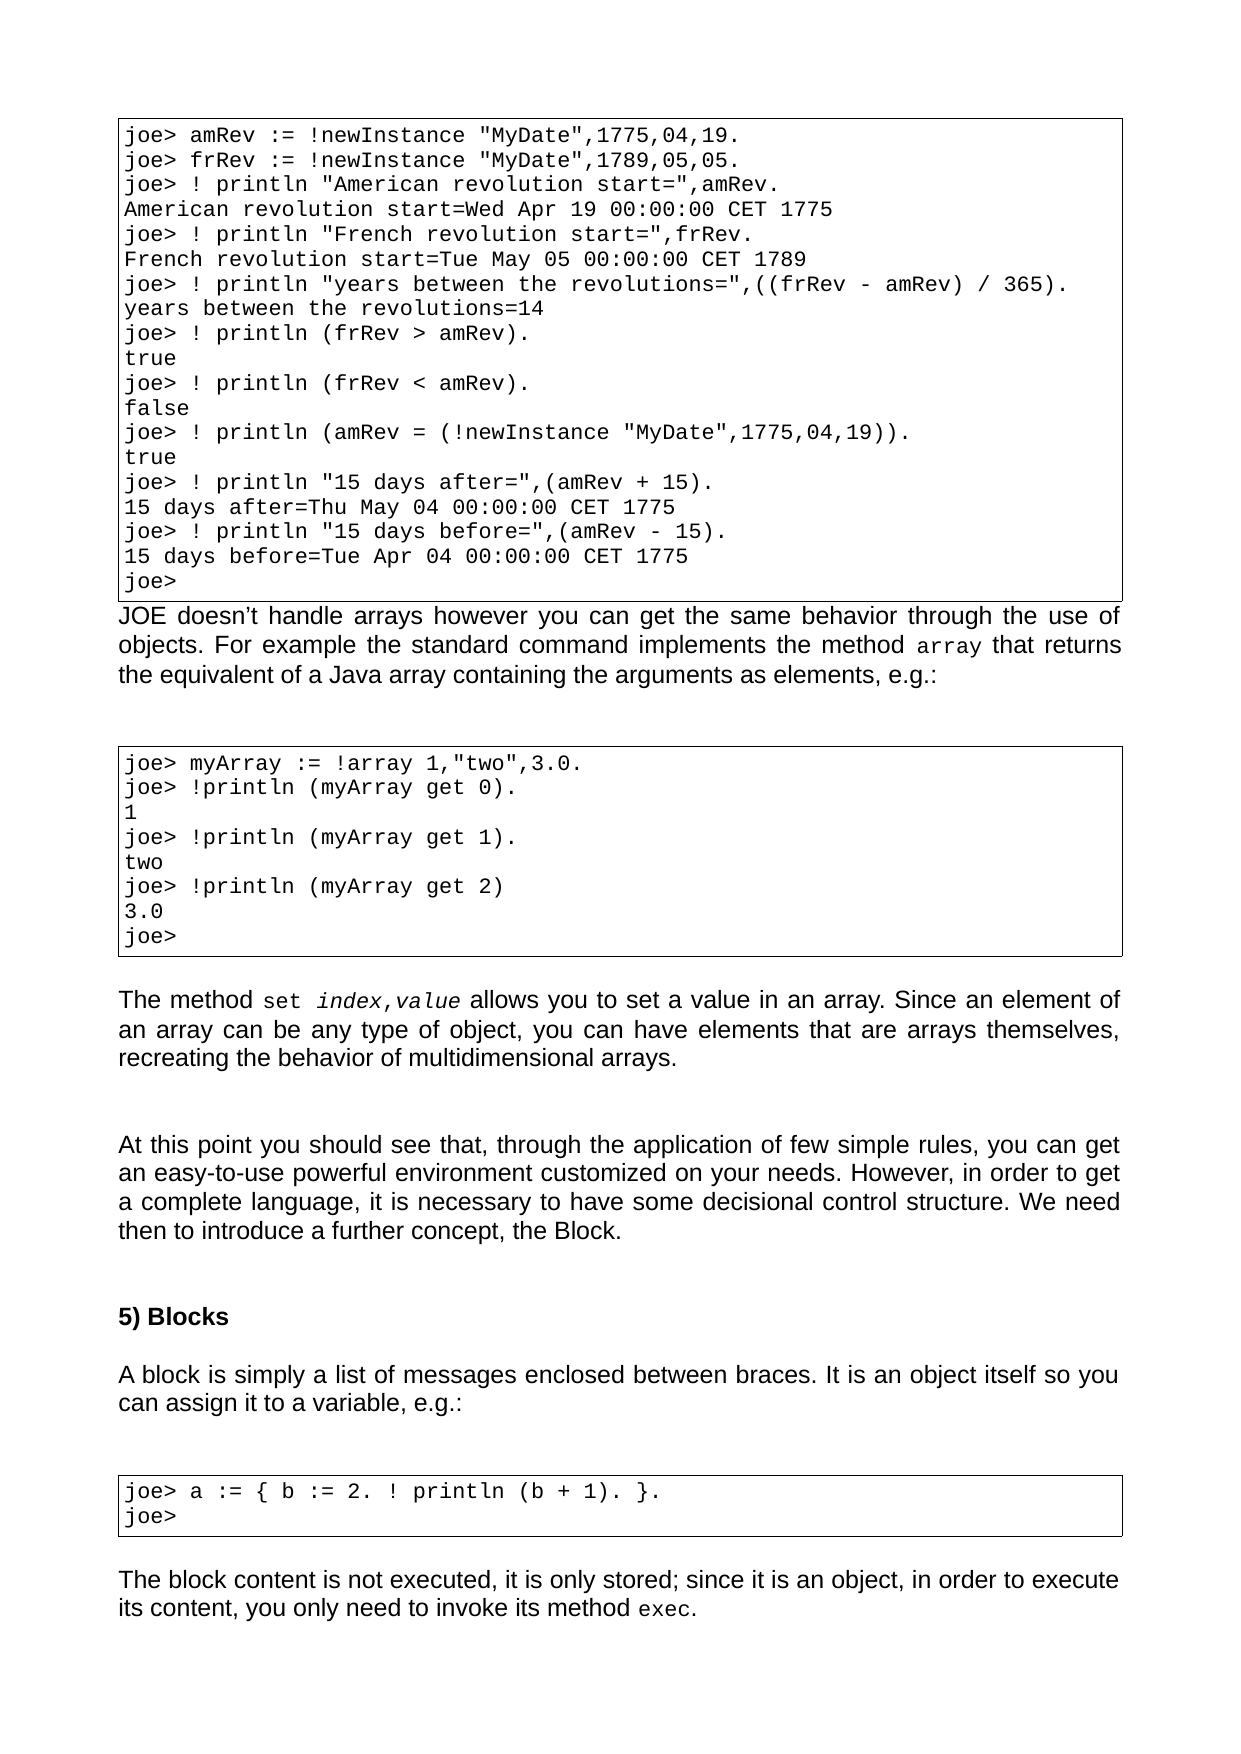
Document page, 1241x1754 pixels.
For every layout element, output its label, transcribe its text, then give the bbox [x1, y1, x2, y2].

text A block is simply a list of messages enclosed between braces. It is an object itself so you can assign it to a variable, e.g.: [118, 1359, 1122, 1417]
text The block content is not executed, it is only stored; since it is an object, in order to execute its content, you only need to invoke its method exec. [118, 1564, 1122, 1623]
text 5) Blocks [118, 1302, 1122, 1331]
table_header joe> myArray := !array 1,"two",3.0. joe> !println (myArray get 0). 1 joe> !println (myArray get 1). two joe> !println (myArray get 2) 3.0 joe> [119, 747, 1122, 956]
table_header joe> a := { b := 2. ! println (b + 1). }. joe> [119, 1476, 1122, 1536]
text JOE doesn’t handle arrays however you can get the same behavior through the use of objects. For example the standard command implements the method array that returns the equivalent of a Java array containing the arguments as elements, e.g.: [118, 602, 1122, 688]
table_header joe> amRev := !newInstance "MyDate",1775,04,19. joe> frRev := !newInstance "MyDate",1789,05,05. joe> ! println "American revolution start=",amRev. American revolution start=Wed Apr 19 00:00:00 CET 1775 joe> ! println "French revolution start=",frRev. French revolution start=Tue May 05 00:00:00 CET 1789 joe> ! println "years between the revolutions=",((frRev - amRev) / 365). years between the revolutions=14 joe> ! println (frRev > amRev). true joe> ! println (frRev < amRev). false joe> ! println (amRev = (!newInstance "MyDate",1775,04,19)). true joe> ! println "15 days after=",(amRev + 15). 15 days after=Thu May 04 00:00:00 CET 1775 joe> ! println "15 days before=",(amRev - 15). 15 days before=Tue Apr 04 00:00:00 CET 1775 joe> [119, 119, 1122, 601]
text The method set index,value allows you to set a value in an array. Since an element of an array can be any type of object, you can have elements that are arrays themselves, recreating the behavior of multidimensional arrays. [118, 984, 1122, 1072]
text At this point you should see that, through the application of few simple rules, you can get an easy-to-use powerful environment customized on your needs. However, in order to get a complete language, it is necessary to have some decisional control structure. We need then to introduce a further concept, the Block. [118, 1129, 1122, 1244]
